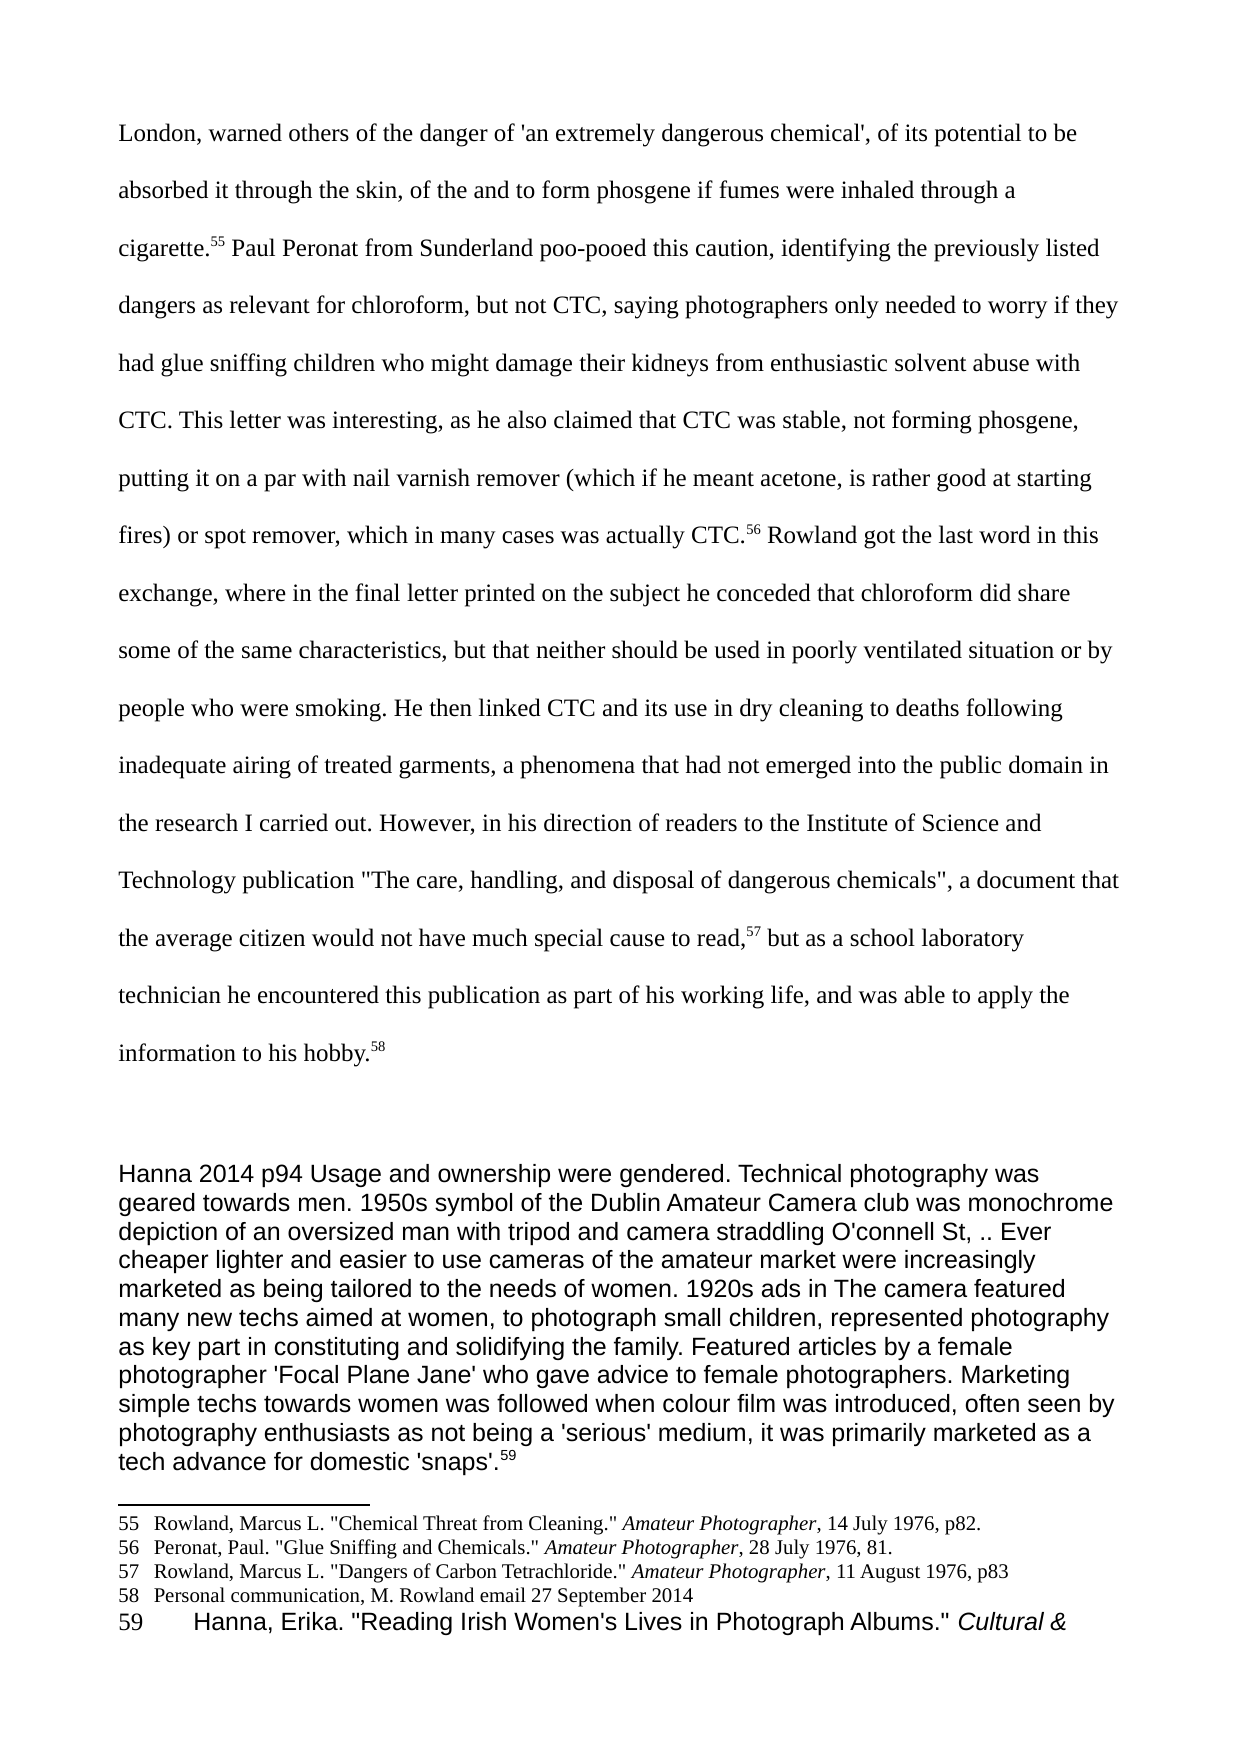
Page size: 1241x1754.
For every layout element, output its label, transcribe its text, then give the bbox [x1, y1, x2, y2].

text Rowland, Marcus L. "Chemical Threat from Cleaning." Amateur Photographer, 14 July 1976, p82. [118, 1511, 1122, 1535]
text Personal communication, M. Rowland email 27 September 2014 [118, 1583, 1122, 1607]
text Peronat, Paul. "Glue Sniffing and Chemicals." Amateur Photographer, 28 July 1976, 81. [118, 1535, 1122, 1559]
text London, warned others of the danger of 'an extremely dangerous chemical', of its potential to be absorbed it through the skin, of the and to form phosgene if fumes were inhaled through a cigarette. Paul Peronat from Sunderland poo-pooed this caution, identifying the previously listed dangers as relevant for chloroform, but not CTC, saying photographers only needed to worry if they had glue sniffing children who might damage their kidneys from enthusiastic solvent abuse with CTC. This letter was interesting, as he also claimed that CTC was stable, not forming phosgene, putting it on a par with nail varnish remover (which if he meant acetone, is rather good at starting fires) or spot remover, which in many cases was actually CTC. Rowland got the last word in this exchange, where in the final letter printed on the subject he conceded that chloroform did share some of the same characteristics, but that neither should be used in poorly ventilated situation or by people who were smoking. He then linked CTC and its use in dry cleaning to deaths following inadequate airing of treated garments, a phenomena that had not emerged into the public domain in the research I carried out. However, in his direction of readers to the Institute of Science and Technology publication "The care, handling, and disposal of dangerous chemicals", a document that the average citizen would not have much special cause to read, but as a school laboratory technician he encountered this publication as part of his working life, and was able to apply the information to his hobby. [118, 118, 1122, 1067]
text Rowland, Marcus L. "Dangers of Carbon Tetrachloride." Amateur Photographer, 11 August 1976, p83 [118, 1559, 1122, 1583]
text Hanna 2014 p94 Usage and ownership were gendered. Technical photography was geared towards men. 1950s symbol of the Dublin Amateur Camera club was monochrome depiction of an oversized man with tripod and camera straddling O'connell St, .. Ever cheaper lighter and easier to use cameras of the amateur market were increasingly marketed as being tailored to the needs of women. 1920s ads in The camera featured many new techs aimed at women, to photograph small children, represented photography as key part in constituting and solidifying the family. Featured articles by a female photographer 'Focal Plane Jane' who gave advice to female photographers. Marketing simple techs towards women was followed when colour film was introduced, often seen by photography enthusiasts as not being a 'serious' medium, it was primarily marketed as a tech advance for domestic 'snaps'. [118, 1159, 1122, 1476]
text Hanna, Erika. "Reading Irish Women's Lives in Photograph Albums." Cultural & [118, 1607, 1122, 1636]
